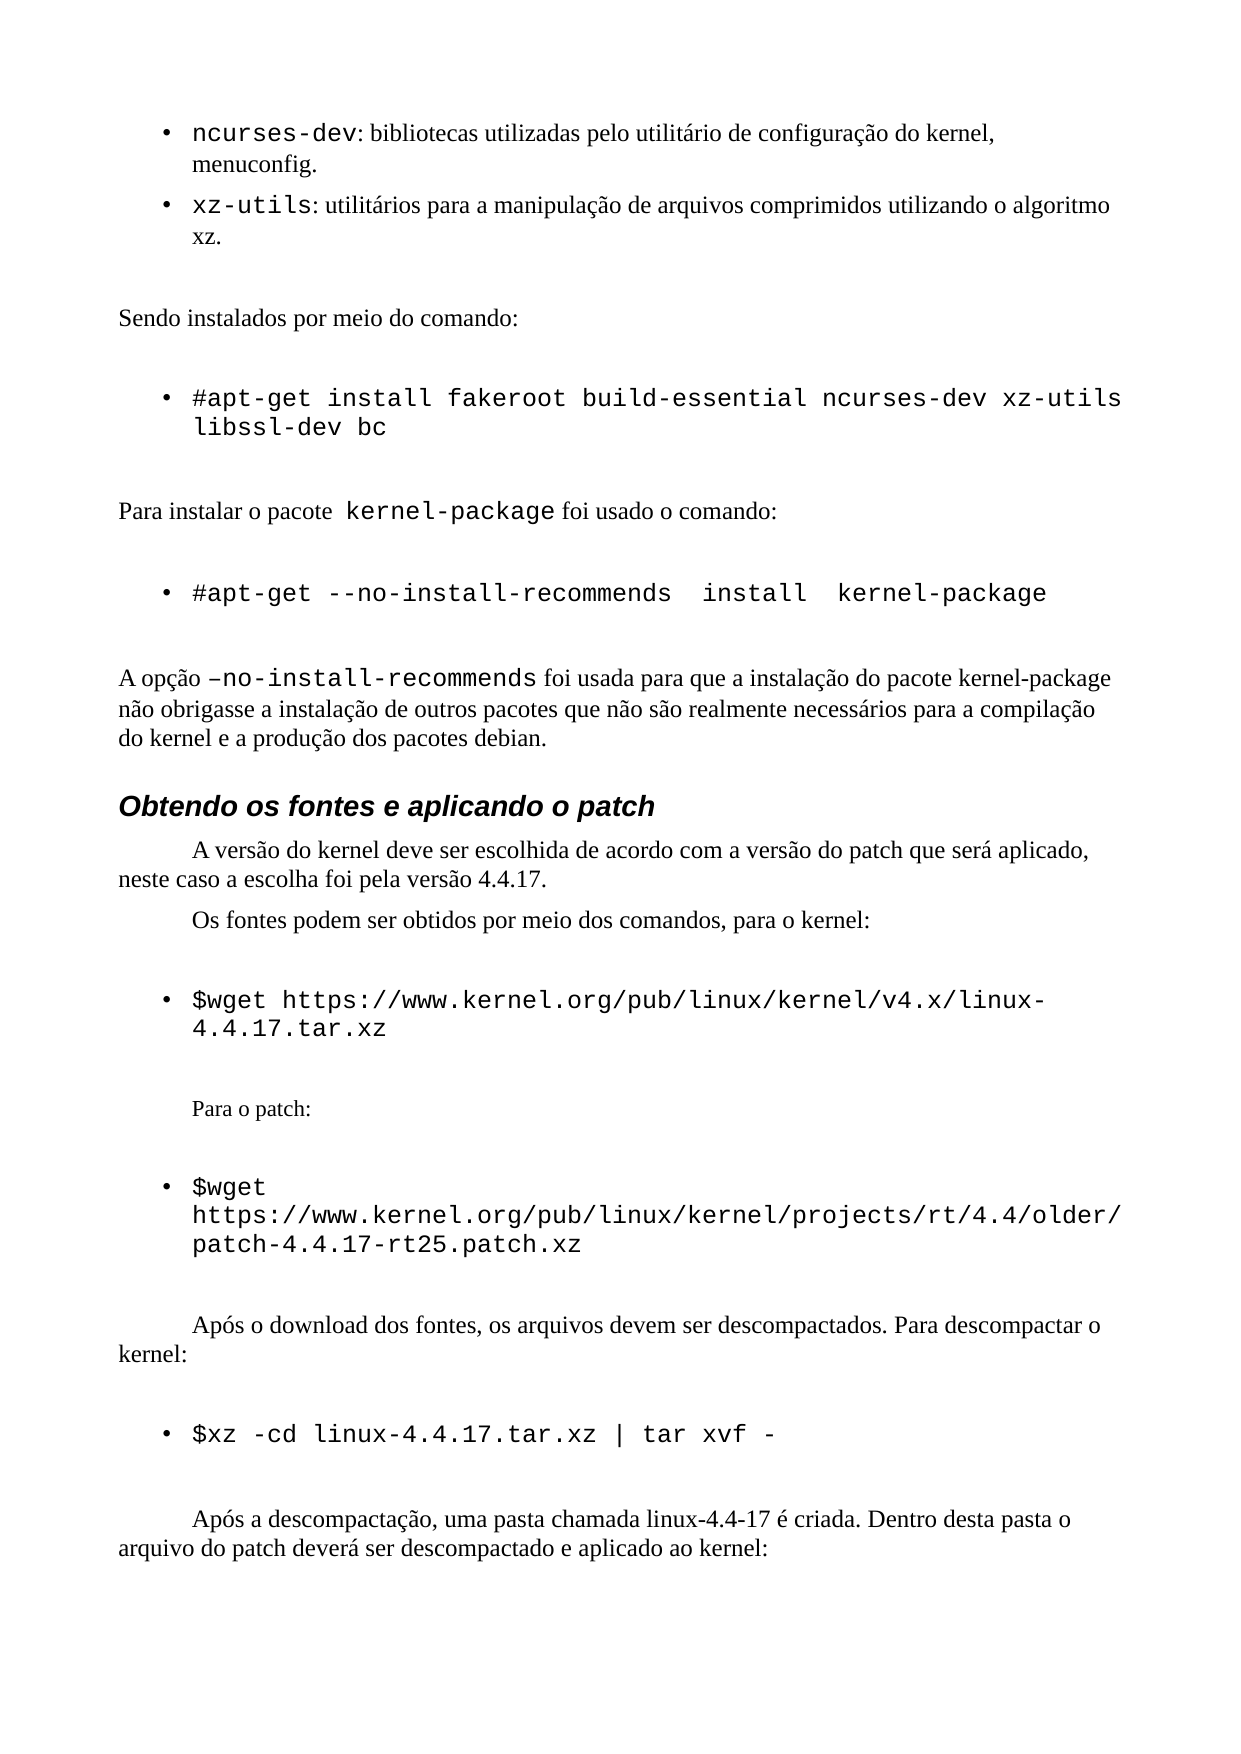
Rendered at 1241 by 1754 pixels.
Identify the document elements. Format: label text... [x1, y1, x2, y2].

list $xz -cd linux-4.4.17.tar.xz | tar xvf - [162, 1422, 1122, 1450]
list $wget https://www.kernel.org/pub/linux/kernel/v4.x/linux-4.4.17.tar.xz [162, 987, 1122, 1044]
list $wget https://www.kernel.org/pub/linux/kernel/projects/rt/4.4/older/patch-4.4.17-rt25.patch.xz [162, 1175, 1122, 1260]
list #apt-get install fakeroot build-essential ncurses-dev xz-utils libssl-dev bc [162, 386, 1122, 443]
list #apt-get --no-install-recommends install kernel-package [162, 581, 1122, 609]
text Após o download dos fontes, os arquivos devem ser descompactados. Para descompactar o kernel: [118, 1311, 1122, 1368]
text Os fontes podem ser obtidos por meio dos comandos, para o kernel: [118, 905, 1122, 934]
text A opção –no-install-recommends foi usada para que a instalação do pacote kernel-package não obrigasse a instalação de outros pacotes que não são realmente necessários para a compilação do kernel e a produção dos pacotes debian. [118, 663, 1122, 751]
subtitle Obtendo os fontes e aplicando o patch [118, 789, 1122, 822]
text Sendo instalados por meio do comando: [118, 303, 1122, 332]
list xz-utils: utilitários para a manipulação de arquivos comprimidos utilizando o algoritmo xz. [162, 190, 1122, 250]
text Para instalar o pacote kernel-package foi usado o comando: [118, 496, 1122, 527]
text A versão do kernel deve ser escolhida de acordo com a versão do patch que será aplicado, neste caso a escolha foi pela versão 4.4.17. [118, 835, 1122, 892]
text Para o patch: [118, 1095, 1122, 1123]
text Após a descompactação, uma pasta chamada linux-4.4-17 é criada. Dentro desta pasta o arquivo do patch deverá ser descompactado e aplicado ao kernel: [118, 1504, 1122, 1561]
list ncurses-dev: bibliotecas utilizadas pelo utilitário de configuração do kernel, menuconfig. [162, 118, 1122, 178]
